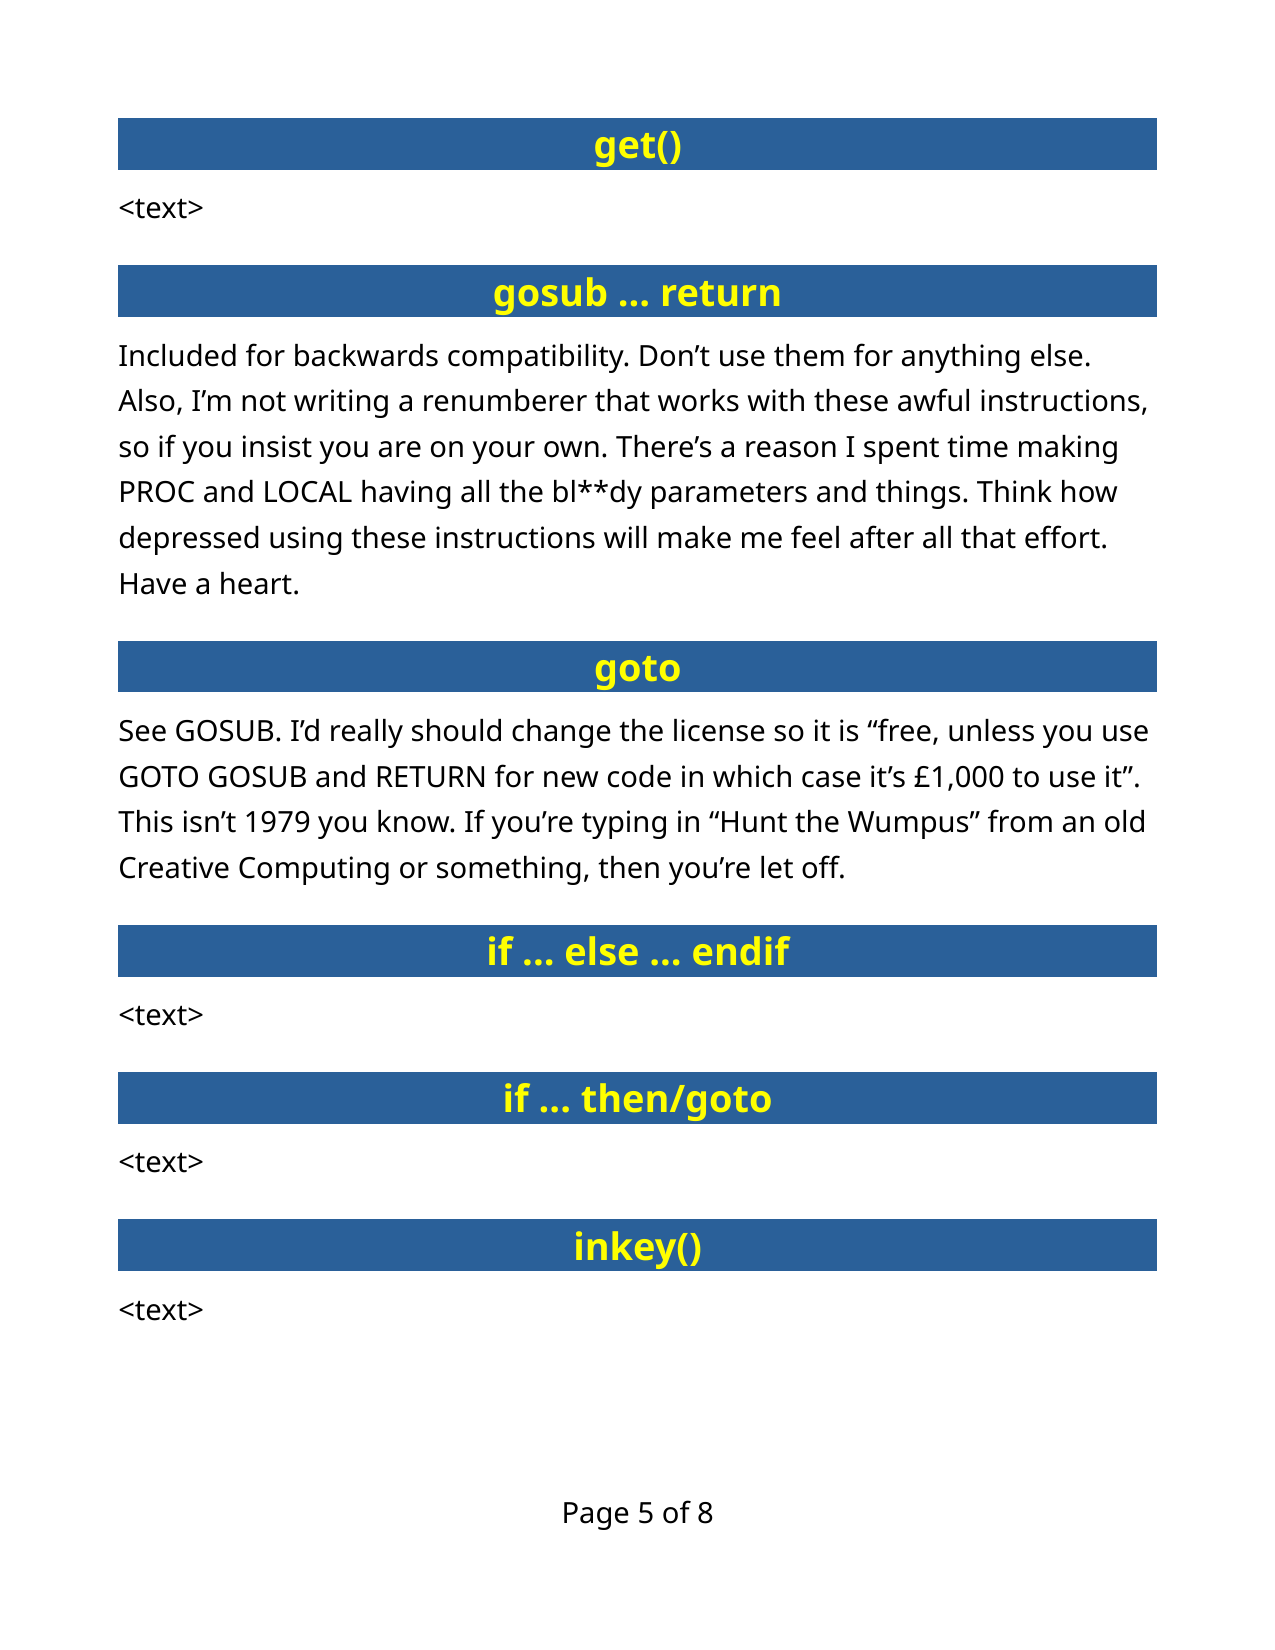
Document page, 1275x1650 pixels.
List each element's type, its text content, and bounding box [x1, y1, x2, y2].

text <text> [118, 1289, 1157, 1329]
text <text> [118, 994, 1157, 1034]
text <text> [118, 1142, 1157, 1181]
subtitle if ... else ... endif [118, 925, 1157, 977]
subtitle get() [118, 118, 1157, 170]
subtitle gosub ... return [118, 265, 1157, 317]
subtitle inkey() [118, 1219, 1157, 1271]
text <text> [118, 187, 1157, 227]
text See GOSUB. I’d really should change the license so it is “free, unless you use GOTO GOSUB and RETURN for new code in which case it’s £1,000 to use it”. This isn’t 1979 you know. If you’re typing in “Hunt the Wumpus” from an old Creative Computing or something, then you’re let off. [118, 710, 1157, 887]
subtitle goto [118, 641, 1157, 692]
subtitle if ... then/goto [118, 1072, 1157, 1124]
text Included for backwards compatibility. Don’t use them for anything else. Also, I’m not writing a renumberer that works with these awful instructions, so if you insist you are on your own. There’s a reason I spent time making PROC and LOCAL having all the bl**dy parameters and things. Think how depressed using these instructions will make me feel after all that effort. Have a heart. [118, 335, 1157, 603]
